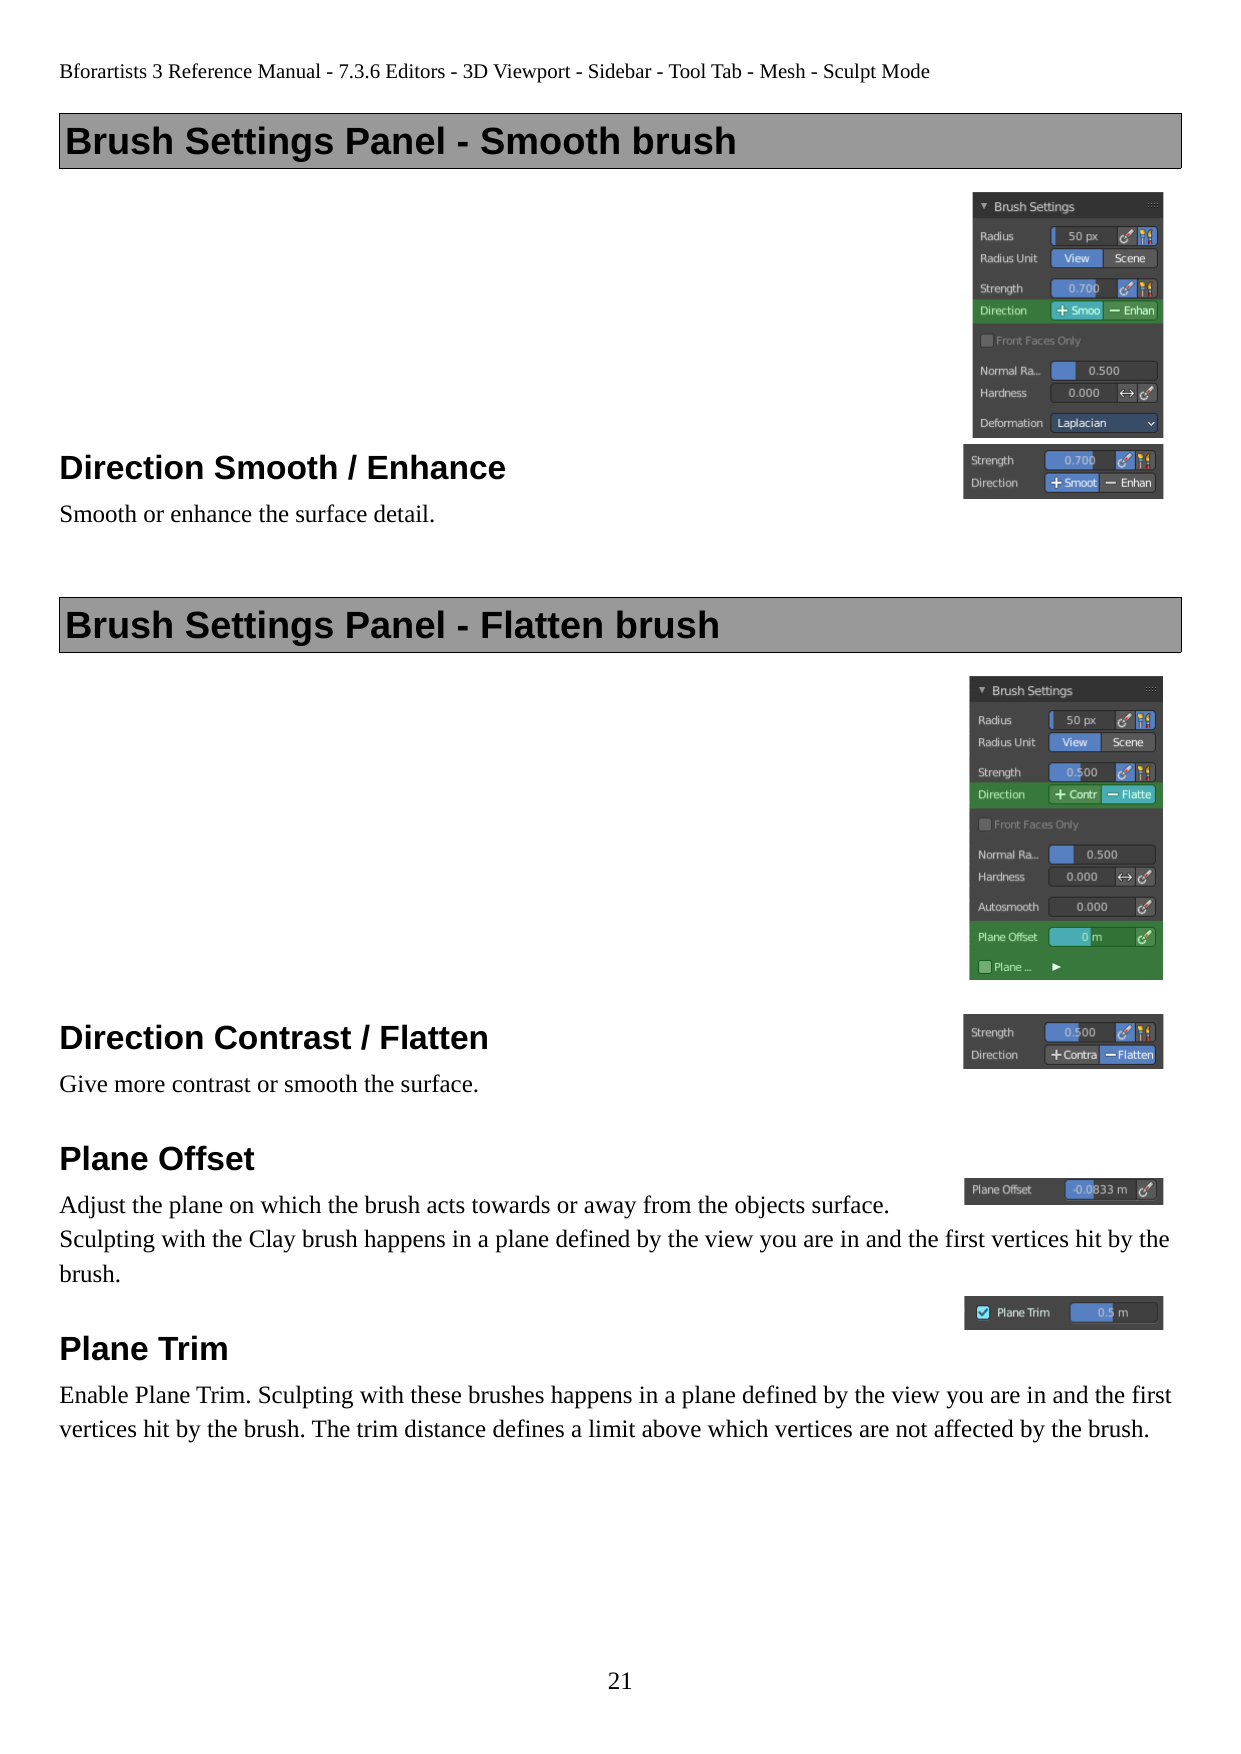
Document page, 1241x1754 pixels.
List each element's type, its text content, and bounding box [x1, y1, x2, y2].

picture [963, 1014, 1164, 1069]
subtitle [1164, 447, 1181, 486]
text Smooth or enhance the surface detail. [59, 499, 1181, 527]
picture [972, 192, 1164, 438]
picture [964, 1296, 1164, 1330]
subtitle Direction Contrast / Flatten [59, 1018, 963, 1057]
subtitle Direction Smooth / Enhance [59, 447, 963, 486]
text Enable Plane Trim. Sculpting with these brushes happens in a plane defined by the view you are in and the first vertices hit by the brush. The trim distance defines a limit above which vertices are not affected by the brush. [59, 1380, 1181, 1443]
table_header Brush Settings Panel - Flatten brush [60, 598, 1181, 652]
subtitle [1164, 1018, 1181, 1057]
text Adjust the plane on which the brush acts towards or away from the objects surface. Sculpting with the Clay brush happens in a plane defined by the view you are in and the first vertices hit by the brush. [59, 1190, 1181, 1288]
picture [964, 1178, 1164, 1205]
subtitle Plane Offset [59, 1139, 1181, 1178]
picture [969, 676, 1163, 980]
picture [963, 444, 1164, 499]
subtitle Plane Trim [59, 1329, 1181, 1368]
table_header Brush Settings Panel - Smooth brush [60, 114, 1181, 168]
text Give more contrast or smooth the surface. [59, 1069, 1181, 1098]
